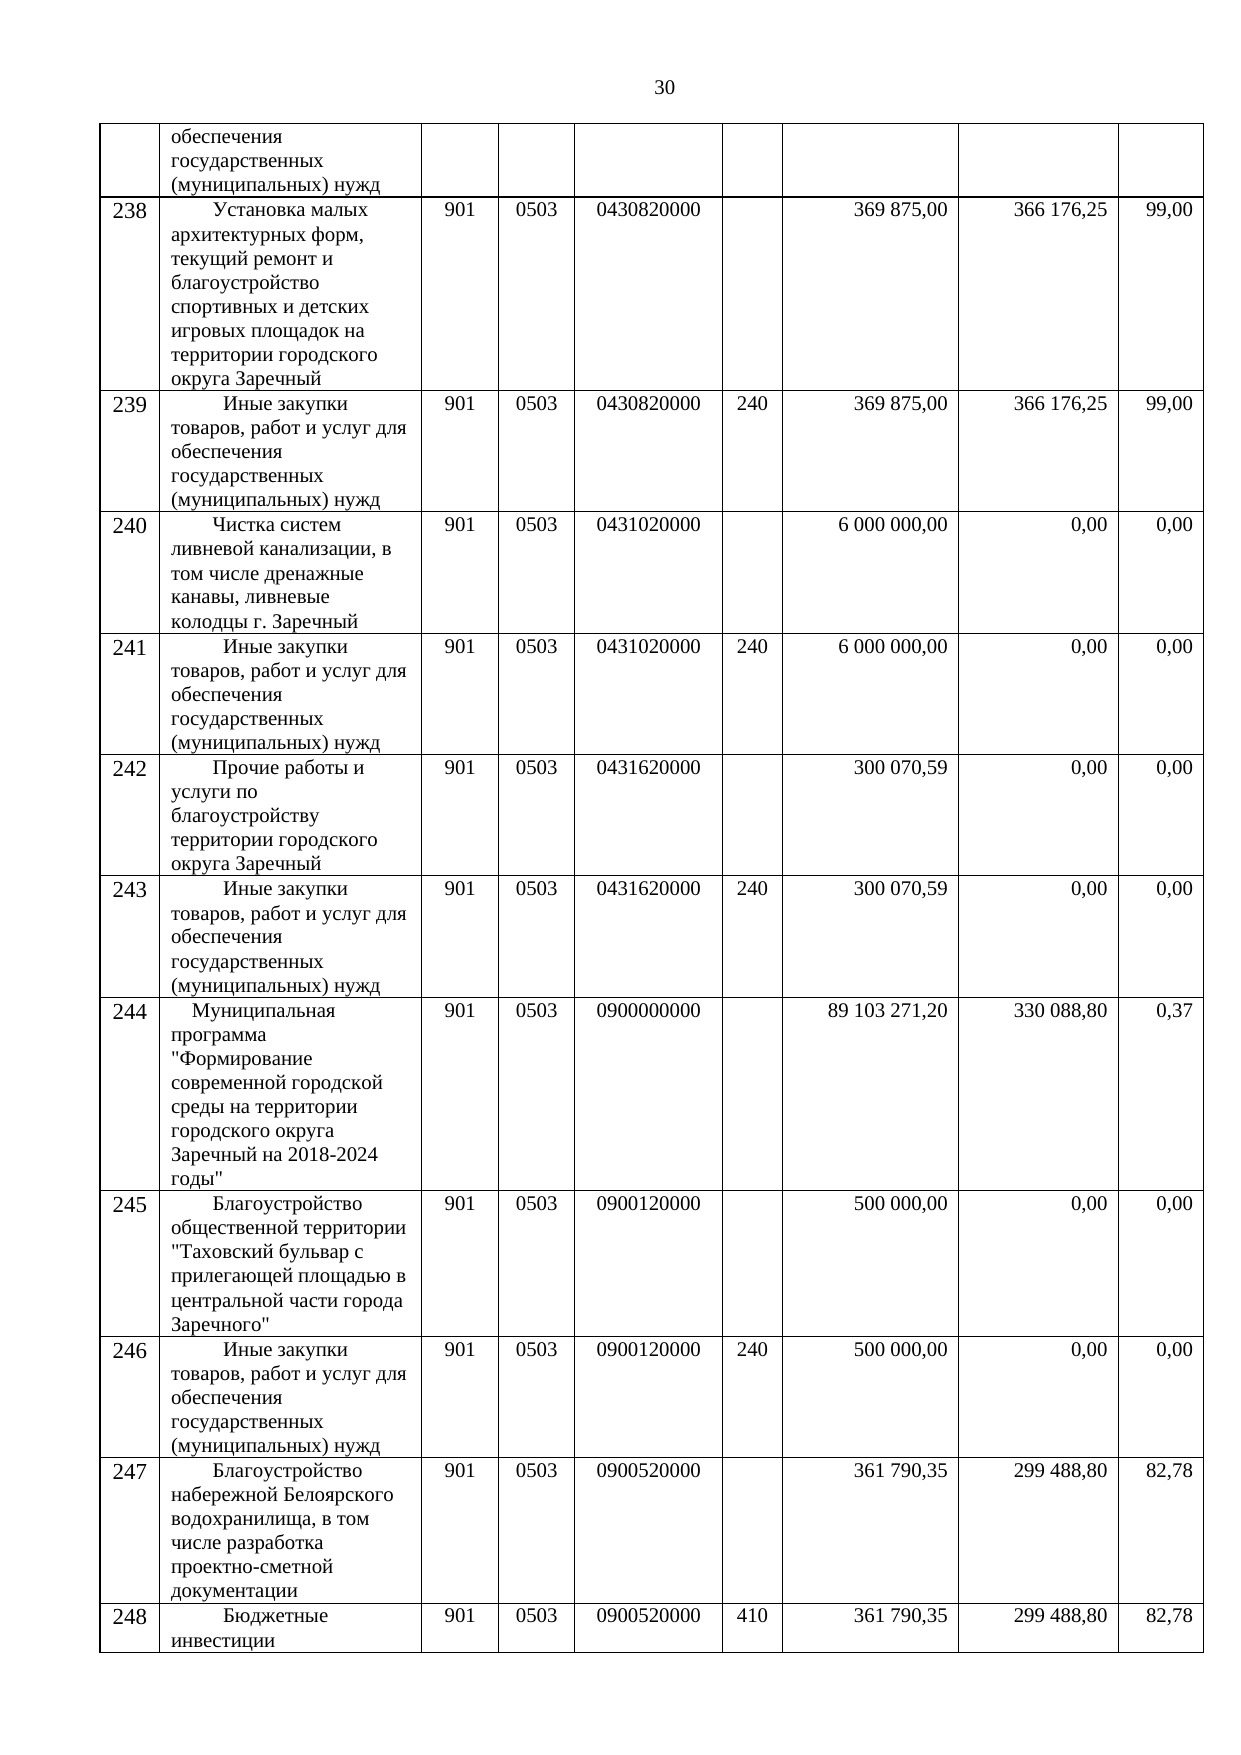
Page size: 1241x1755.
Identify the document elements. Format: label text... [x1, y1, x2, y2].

table_cell 0,00 [959, 512, 1118, 633]
table_cell 366 176,25 [959, 198, 1118, 390]
table_cell 0431620000 [575, 755, 722, 875]
table_cell 500 000,00 [783, 1337, 958, 1457]
table_cell Чистка систем ливневой канализации, в том числе дренажные канавы, ливневые колодцы г. Заречный [160, 512, 421, 633]
table_cell [723, 755, 782, 875]
table_cell 410 [723, 1604, 782, 1652]
table_cell 0,00 [1119, 876, 1203, 997]
table_cell 901 [422, 1604, 498, 1652]
table_cell 0503 [499, 634, 574, 754]
table_cell 500 000,00 [783, 1191, 958, 1336]
table_cell 99,00 [1119, 198, 1203, 390]
table_cell 901 [422, 755, 498, 875]
table_cell 242 [101, 755, 159, 875]
table_cell 0503 [499, 198, 574, 390]
table_cell 366 176,25 [959, 391, 1118, 511]
table_cell 0430820000 [575, 391, 722, 511]
table_cell 0503 [499, 1458, 574, 1602]
table_cell 0431020000 [575, 512, 722, 633]
table_cell 0503 [499, 755, 574, 875]
table_cell 369 875,00 [783, 198, 958, 390]
table_cell 240 [101, 512, 159, 633]
table_cell 240 [723, 1337, 782, 1457]
table_cell 0430820000 [575, 198, 722, 390]
table_cell Прочие работы и услуги по благоустройству территории городского округа Заречный [160, 755, 421, 875]
table_cell [723, 512, 782, 633]
table_cell 0,00 [959, 1191, 1118, 1336]
table_cell 0,00 [959, 876, 1118, 997]
table_cell Иные закупки товаров, работ и услуг для обеспечения государственных (муниципальных) нужд [160, 391, 421, 511]
table_cell 901 [422, 1337, 498, 1457]
table_cell [723, 1191, 782, 1336]
table_cell 901 [422, 876, 498, 997]
table_cell Бюджетные инвестиции [160, 1604, 421, 1652]
table_cell 247 [101, 1458, 159, 1602]
table_cell Благоустройство набережной Белоярского водохранилища, в том числе разработка проектно-сметной документации [160, 1458, 421, 1602]
table_cell Иные закупки товаров, работ и услуг для обеспечения государственных (муниципальных) нужд [160, 876, 421, 997]
table_cell 240 [723, 876, 782, 997]
table_cell 0,00 [1119, 634, 1203, 754]
table_cell 0,00 [1119, 755, 1203, 875]
table_cell 246 [101, 1337, 159, 1457]
table_cell 901 [422, 391, 498, 511]
table_cell 0900120000 [575, 1191, 722, 1336]
table_cell 239 [101, 391, 159, 511]
table_cell 0431020000 [575, 634, 722, 754]
table_cell 901 [422, 1191, 498, 1336]
table_cell 901 [422, 634, 498, 754]
table_cell Муниципальная программа "Формирование современной городской среды на территории городского округа Заречный на 2018-2024 годы" [160, 998, 421, 1190]
table_cell Установка малых архитектурных форм, текущий ремонт и благоустройство спортивных и детских игровых площадок на территории городского округа Заречный [160, 198, 421, 390]
table_cell 0503 [499, 876, 574, 997]
table_cell 0,00 [959, 634, 1118, 754]
table_cell 0,00 [1119, 512, 1203, 633]
table_cell 0503 [499, 1604, 574, 1652]
table_cell 244 [101, 998, 159, 1190]
table_cell 240 [723, 391, 782, 511]
table_cell [723, 198, 782, 390]
table_cell [575, 124, 722, 196]
table_cell 0503 [499, 1191, 574, 1336]
table_cell 89 103 271,20 [783, 998, 958, 1190]
table_cell 299 488,80 [959, 1458, 1118, 1602]
table_cell [101, 124, 159, 196]
table_cell 300 070,59 [783, 755, 958, 875]
table_cell 6 000 000,00 [783, 512, 958, 633]
table_cell 0503 [499, 998, 574, 1190]
table_cell 248 [101, 1604, 159, 1652]
table_cell 901 [422, 198, 498, 390]
table_cell 238 [101, 198, 159, 390]
table_cell 0503 [499, 1337, 574, 1457]
table_cell 0900520000 [575, 1604, 722, 1652]
table_cell 330 088,80 [959, 998, 1118, 1190]
table_cell 0,00 [1119, 1337, 1203, 1457]
table_cell обеспечения государственных (муниципальных) нужд [160, 124, 421, 196]
table_cell 901 [422, 512, 498, 633]
table_cell [783, 124, 958, 196]
table_cell 0900000000 [575, 998, 722, 1190]
table_cell 361 790,35 [783, 1458, 958, 1602]
table_cell 243 [101, 876, 159, 997]
table_cell 300 070,59 [783, 876, 958, 997]
table_cell 901 [422, 998, 498, 1190]
table_cell [723, 124, 782, 196]
table_cell 361 790,35 [783, 1604, 958, 1652]
table_cell Иные закупки товаров, работ и услуг для обеспечения государственных (муниципальных) нужд [160, 1337, 421, 1457]
table_cell [723, 998, 782, 1190]
table_cell [1119, 124, 1203, 196]
table_cell 901 [422, 1458, 498, 1602]
table_cell 0,00 [959, 1337, 1118, 1457]
table_cell 82,78 [1119, 1604, 1203, 1652]
table_cell 0,37 [1119, 998, 1203, 1190]
table_cell 0,00 [1119, 1191, 1203, 1336]
table_cell 99,00 [1119, 391, 1203, 511]
table_cell 6 000 000,00 [783, 634, 958, 754]
table_cell 0503 [499, 512, 574, 633]
table_cell 245 [101, 1191, 159, 1336]
table_cell Благоустройство общественной территории "Таховский бульвар с прилегающей площадью в центральной части города Заречного" [160, 1191, 421, 1336]
table_cell 0900520000 [575, 1458, 722, 1602]
table_cell 369 875,00 [783, 391, 958, 511]
table_cell 240 [723, 634, 782, 754]
table_cell [499, 124, 574, 196]
table_cell 82,78 [1119, 1458, 1203, 1602]
table_cell 0431620000 [575, 876, 722, 997]
table_cell [723, 1458, 782, 1602]
table_cell 241 [101, 634, 159, 754]
table_cell 299 488,80 [959, 1604, 1118, 1652]
table_cell 0,00 [959, 755, 1118, 875]
table_cell 0900120000 [575, 1337, 722, 1457]
table_cell Иные закупки товаров, работ и услуг для обеспечения государственных (муниципальных) нужд [160, 634, 421, 754]
table_cell [422, 124, 498, 196]
table_cell [959, 124, 1118, 196]
table_cell 0503 [499, 391, 574, 511]
